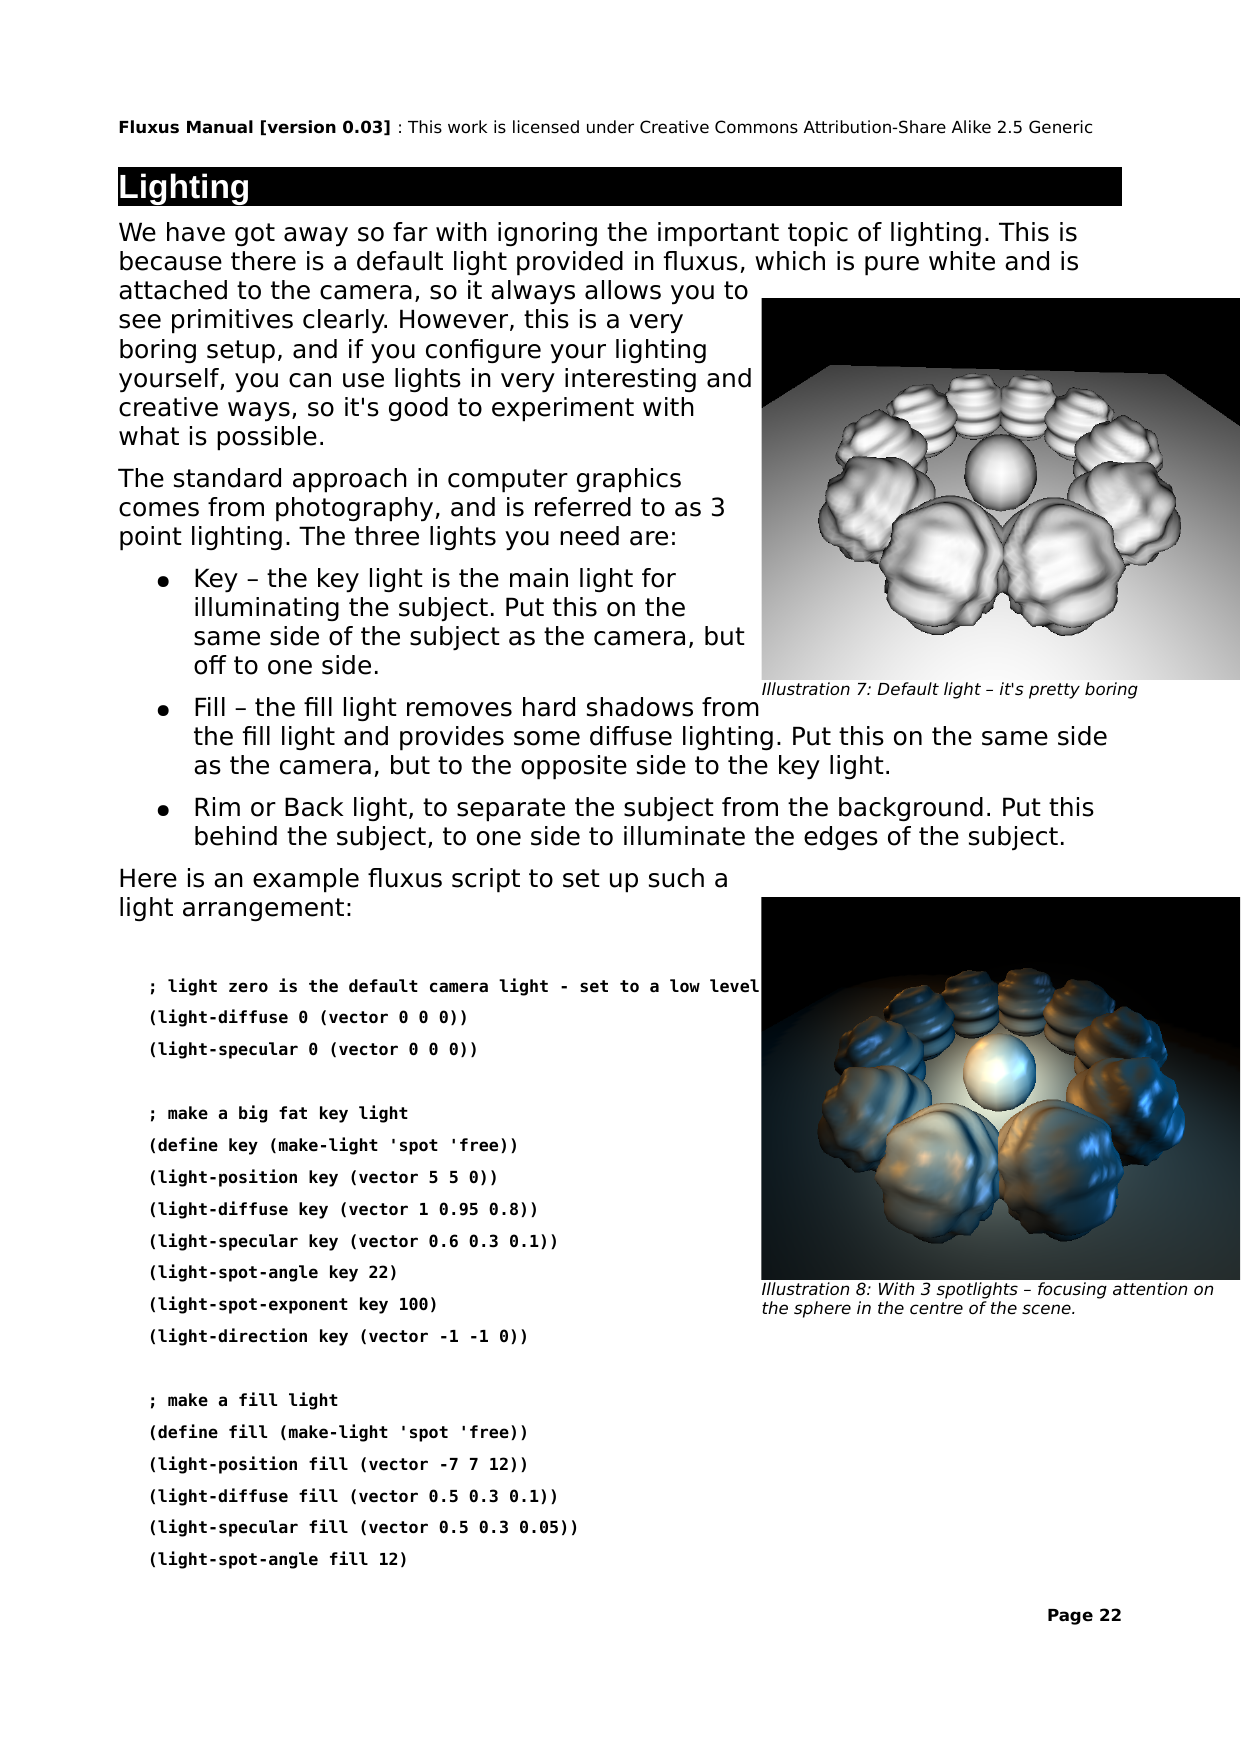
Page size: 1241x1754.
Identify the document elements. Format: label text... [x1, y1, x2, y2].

picture [761, 897, 1241, 1280]
text (light-position fill (vector -7 7 12)) [148, 1454, 1122, 1474]
text Illustration 7: Default light – it's pretty boring [762, 680, 1240, 699]
text (light-position key (vector 5 5 0)) [148, 1168, 761, 1187]
text ; make a big fat key light [148, 1104, 761, 1123]
text (define fill (make-light 'spot 'free)) [148, 1423, 1122, 1442]
text The standard approach in computer graphics comes from photography, and is referred to as 3 point lighting. The three lights you need are: [118, 464, 761, 551]
text (light-diffuse fill (vector 0.5 0.3 0.1)) [148, 1486, 1122, 1506]
text Illustration 8: With 3 spotlights – focusing attention on the sphere in the centre of the scene. [761, 1280, 1240, 1318]
text (light-spot-angle key 22) [148, 1263, 761, 1283]
text (light-diffuse 0 (vector 0 0 0)) [148, 1008, 761, 1028]
text (light-specular key (vector 0.6 0.3 0.1)) [148, 1231, 761, 1251]
text ; light zero is the default camera light - set to a low level [148, 976, 761, 996]
text ; make a fill light [148, 1391, 1122, 1410]
text (light-diffuse key (vector 1 0.95 0.8)) [148, 1199, 761, 1219]
text We have got away so far with ignoring the important topic of lighting. This is because there is a default light provided in fluxus, which is pure white and is attached to the camera, so it always allows you to see primitives clearly. However, this is a very boring setup, and if you configure your lighting yourself, you can use lights in very interesting and creative ways, so it's good to experiment with what is possible. [118, 218, 1240, 451]
text (light-spot-angle fill 12) [148, 1550, 1122, 1569]
list Rim or Back light, to separate the subject from the background. Put this behind the subject, to one side to illuminate the edges of the subject. [156, 793, 1122, 851]
text (light-spot-exponent key 100) [148, 1295, 761, 1314]
text Here is an example fluxus script to set up such a light arrangement: [118, 864, 1240, 922]
text (define key (make-light 'spot 'free)) [148, 1136, 761, 1155]
subtitle Lighting [118, 167, 1122, 206]
list Key – the key light is the main light for illuminating the subject. Put this on the same side of the subject as the camera, but off to one side. [156, 564, 762, 681]
list Fill – the fill light removes hard shadows from the fill light and provides some diffuse lighting. Put this on the same side as the camera, but to the opposite side to the key light. [156, 693, 1122, 781]
text (light-specular fill (vector 0.5 0.3 0.05)) [148, 1518, 1122, 1538]
text (light-direction key (vector -1 -1 0)) [148, 1327, 1122, 1346]
picture [761, 298, 1240, 680]
text (light-specular 0 (vector 0 0 0)) [148, 1040, 761, 1059]
